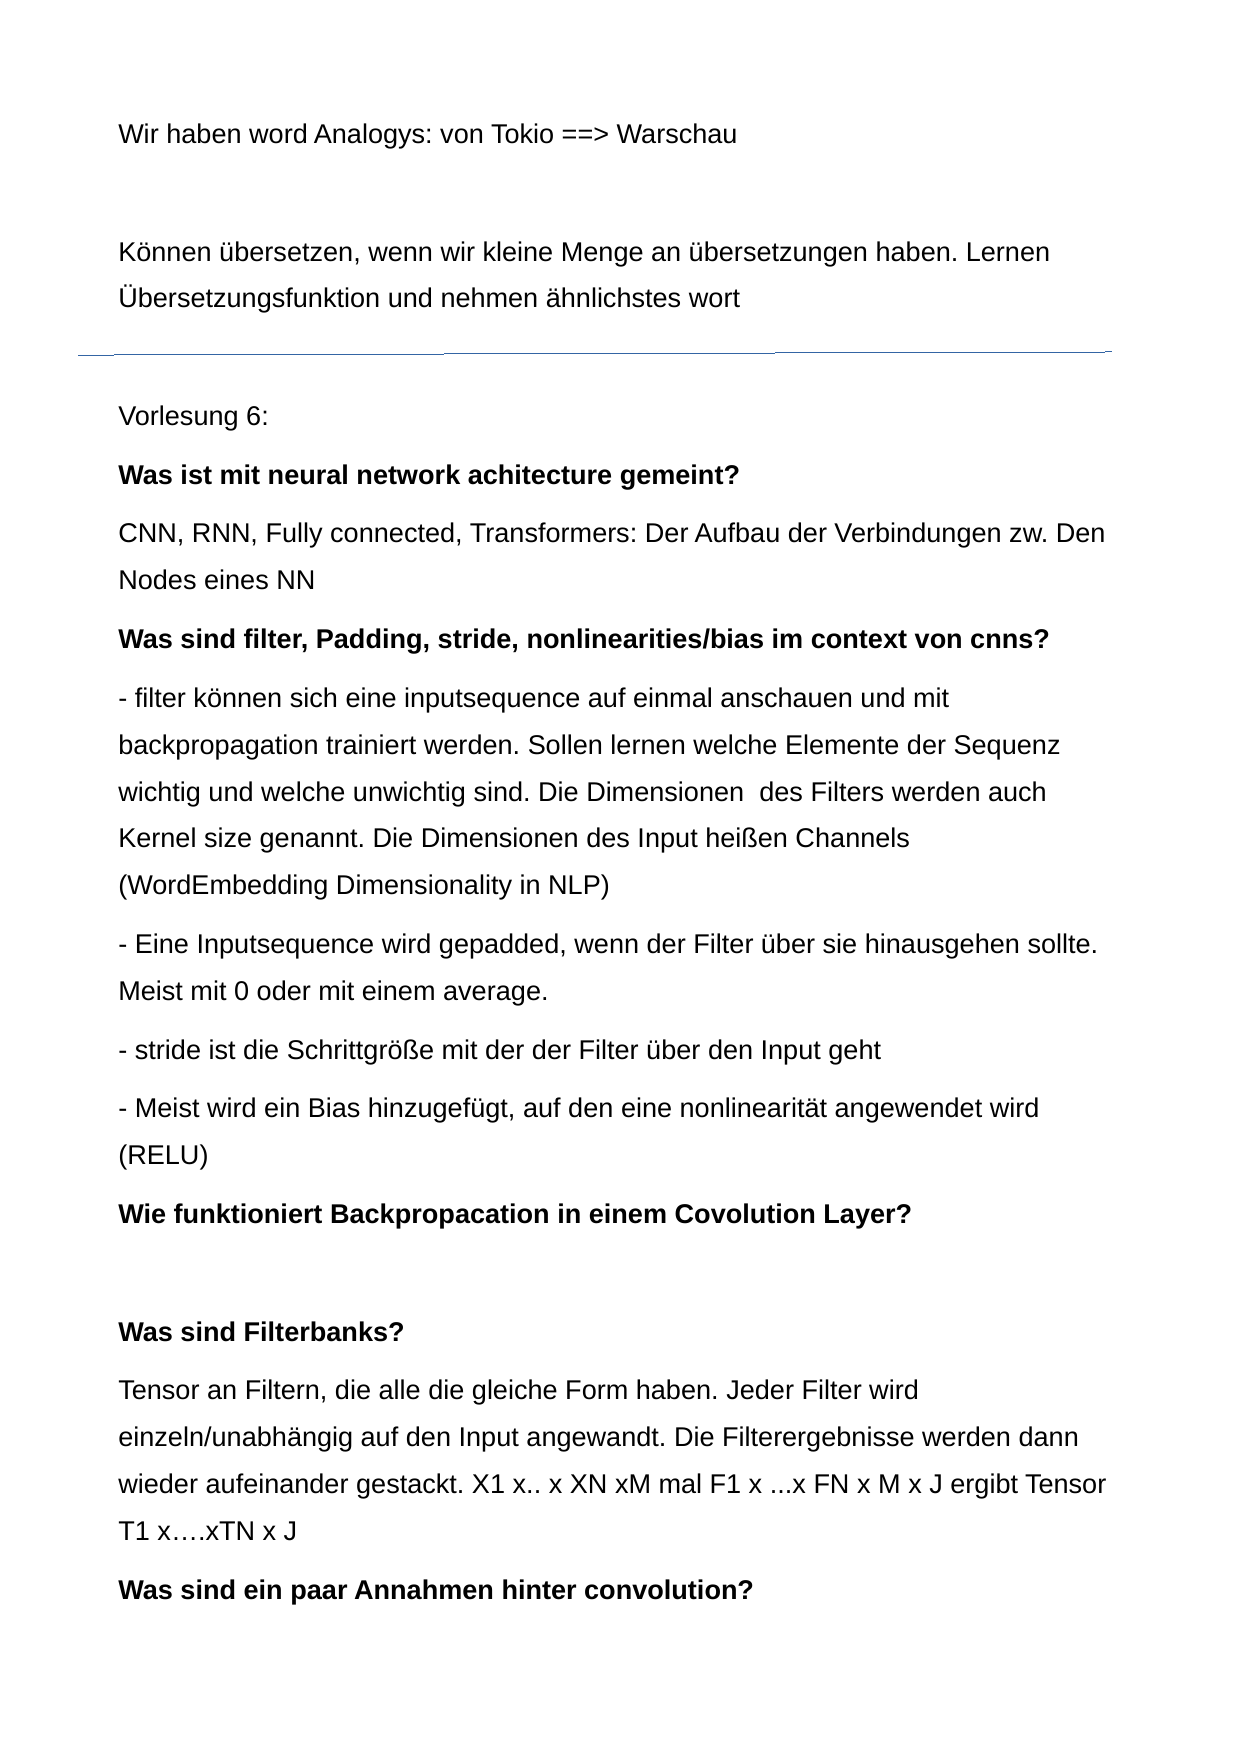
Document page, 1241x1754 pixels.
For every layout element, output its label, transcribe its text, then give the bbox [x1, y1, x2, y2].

text Was ist mit neural network achitecture gemeint? [118, 459, 1122, 490]
text Wir haben word Analogys: von Tokio ==> Warschau [118, 118, 1122, 149]
text - stride ist die Schrittgröße mit der der Filter über den Input geht [118, 1034, 1122, 1065]
text Wie funktioniert Backpropacation in einem Covolution Layer? [118, 1198, 1122, 1229]
text Tensor an Filtern, die alle die gleiche Form haben. Jeder Filter wird einzeln/unabhängig auf den Input angewandt. Die Filterergebnisse werden dann wieder aufeinander gestackt. X1 x.. x XN xM mal F1 x ...x FN x M x J ergibt Tensor T1 x….xTN x J [118, 1374, 1122, 1546]
text - filter können sich eine inputsequence auf einmal anschauen und mit backpropagation trainiert werden. Sollen lernen welche Elemente der Sequenz wichtig und welche unwichtig sind. Die Dimensionen des Filters werden auch Kernel size genannt. Die Dimensionen des Input heißen Channels (WordEmbedding Dimensionality in NLP) [118, 682, 1122, 901]
text CNN, RNN, Fully connected, Transformers: Der Aufbau der Verbindungen zw. Den Nodes eines NN [118, 517, 1122, 596]
text Was sind ein paar Annahmen hinter convolution? [118, 1574, 1122, 1605]
text Können übersetzen, wenn wir kleine Menge an übersetzungen haben. Lernen Übersetzungsfunktion und nehmen ähnlichstes wort [118, 236, 1122, 314]
text Vorlesung 6: [118, 400, 1122, 431]
text Was sind Filterbanks? [118, 1316, 1122, 1347]
text - Meist wird ein Bias hinzugefügt, auf den eine nonlinearität angewendet wird (RELU) [118, 1092, 1122, 1171]
text - Eine Inputsequence wird gepadded, wenn der Filter über sie hinausgehen sollte. Meist mit 0 oder mit einem average. [118, 928, 1122, 1006]
text Was sind filter, Padding, stride, nonlinearities/bias im context von cnns? [118, 623, 1122, 654]
